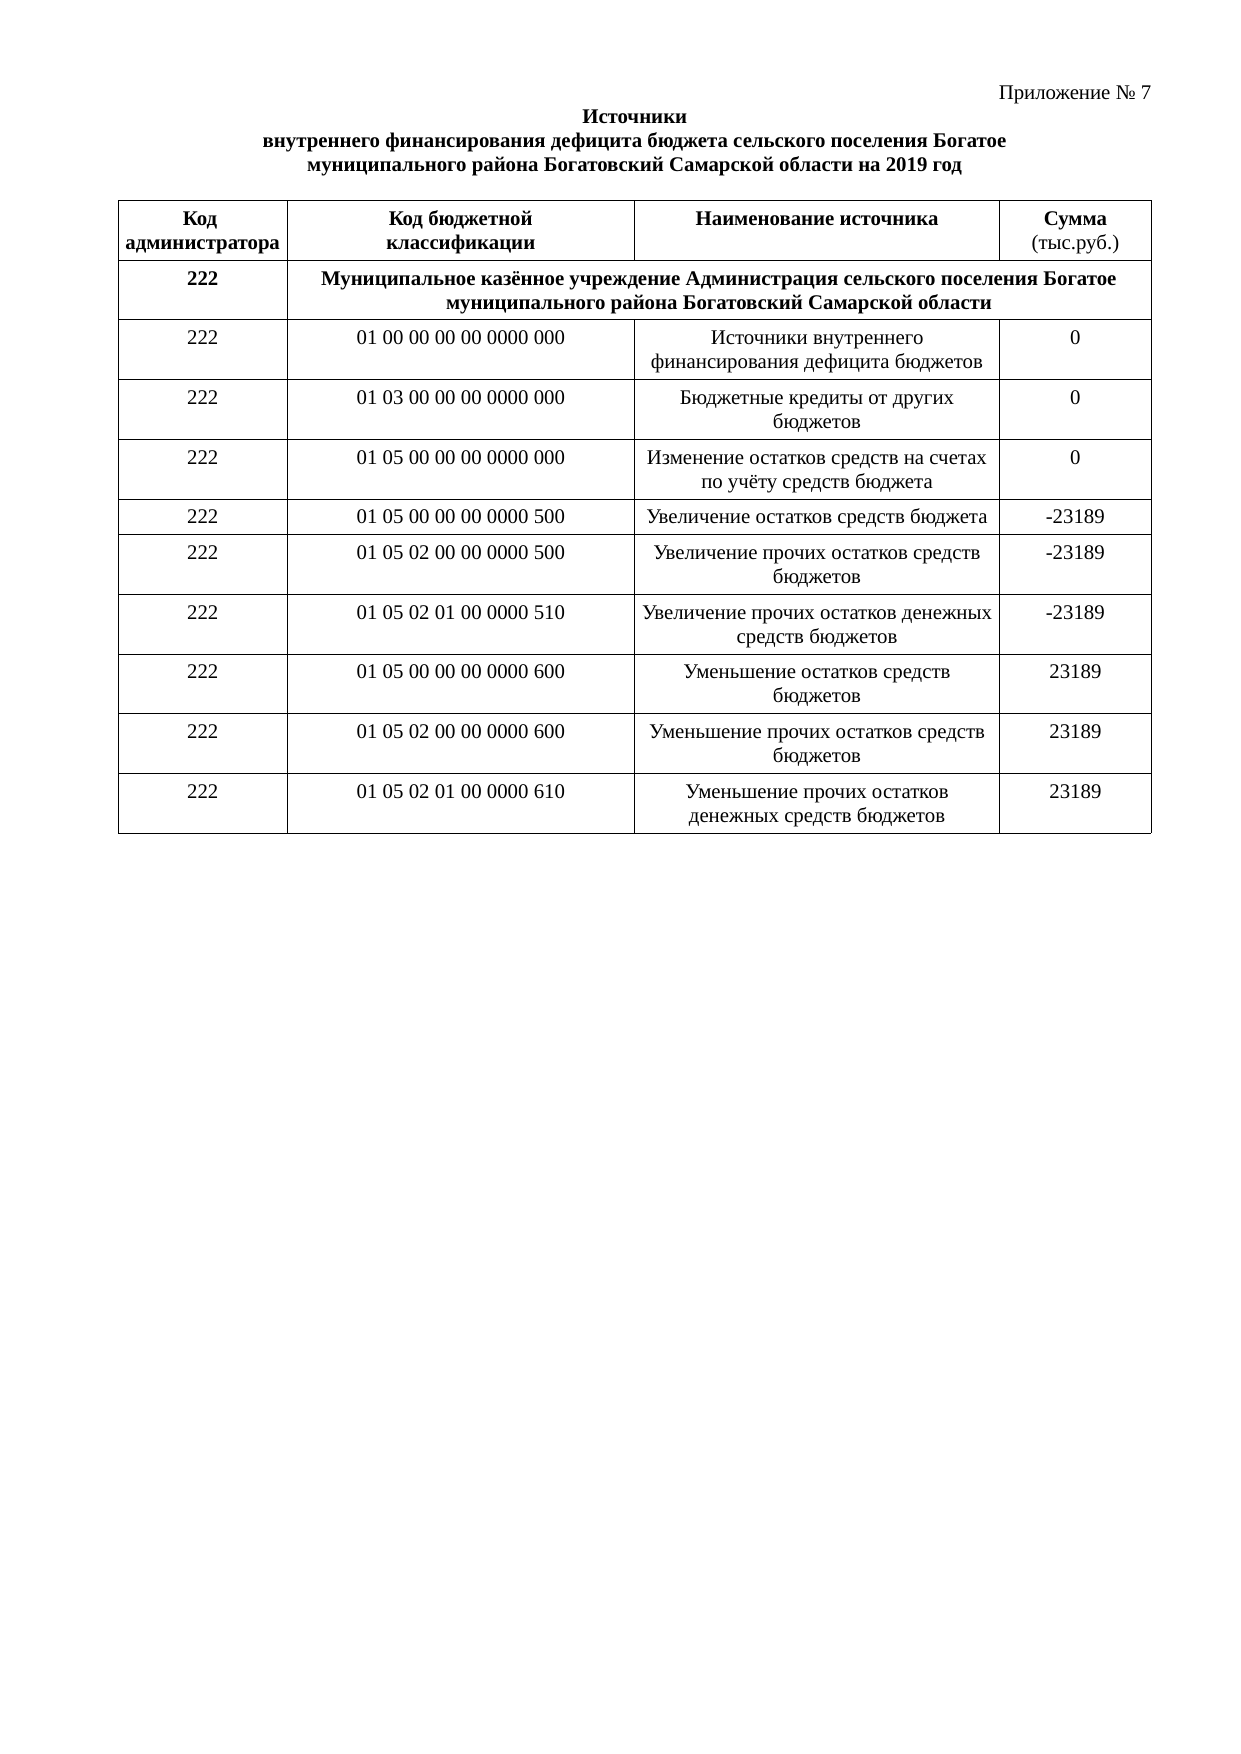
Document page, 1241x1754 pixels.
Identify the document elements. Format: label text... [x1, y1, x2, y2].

table_cell 0 [1000, 440, 1151, 498]
text муниципального района Богатовский Самарской области на 2019 год [118, 152, 1151, 176]
table_cell 222 [119, 535, 287, 594]
table_cell 0 [1000, 380, 1151, 439]
table_cell 222 [119, 320, 287, 379]
table_cell Увеличение прочих остатков денежных средств бюджетов [635, 595, 999, 653]
table_cell Муниципальное казённое учреждение Администрация сельского поселения Богатое муниципального района Богатовский Самарской области [288, 261, 1151, 319]
table_cell 0 [1000, 320, 1151, 379]
table_cell 23189 [1000, 655, 1151, 713]
table_cell 23189 [1000, 714, 1151, 773]
table_cell 23189 [1000, 774, 1151, 832]
table_cell 222 [119, 380, 287, 439]
table_header Сумма (тыс.руб.) [1000, 201, 1151, 260]
table_cell 01 05 00 00 00 0000 600 [288, 655, 634, 713]
table_cell Уменьшение прочих остатков денежных средств бюджетов [635, 774, 999, 832]
text Источники [118, 104, 1151, 128]
table_cell Увеличение остатков средств бюджета [635, 500, 999, 534]
table_cell 01 05 02 01 00 0000 510 [288, 595, 634, 653]
table_cell 01 05 02 00 00 0000 600 [288, 714, 634, 773]
table_header Код администратора [119, 201, 287, 260]
table_cell 222 [119, 595, 287, 653]
table_cell 222 [119, 440, 287, 498]
table_cell Изменение остатков средств на счетах по учёту средств бюджета [635, 440, 999, 498]
text Приложение № 7 [118, 80, 1151, 104]
table_header Наименование источника [635, 201, 999, 260]
table_cell Уменьшение прочих остатков средств бюджетов [635, 714, 999, 773]
table_cell 222 [119, 261, 287, 319]
table_cell Источники внутреннего финансирования дефицита бюджетов [635, 320, 999, 379]
table_cell 01 05 00 00 00 0000 500 [288, 500, 634, 534]
table_cell 01 05 02 00 00 0000 500 [288, 535, 634, 594]
table_cell 222 [119, 655, 287, 713]
table_cell 01 00 00 00 00 0000 000 [288, 320, 634, 379]
table_cell -23189 [1000, 595, 1151, 653]
table_cell 222 [119, 774, 287, 832]
table_cell -23189 [1000, 535, 1151, 594]
table_cell Бюджетные кредиты от других бюджетов [635, 380, 999, 439]
table_cell 01 05 02 01 00 0000 610 [288, 774, 634, 832]
table_cell -23189 [1000, 500, 1151, 534]
table_cell 222 [119, 714, 287, 773]
table_cell Уменьшение остатков средств бюджетов [635, 655, 999, 713]
table_cell Увеличение прочих остатков средств бюджетов [635, 535, 999, 594]
table_cell 01 03 00 00 00 0000 000 [288, 380, 634, 439]
text внутреннего финансирования дефицита бюджета сельского поселения Богатое [118, 128, 1151, 152]
table_header Код бюджетной классификации [288, 201, 634, 260]
table_cell 222 [119, 500, 287, 534]
table_cell 01 05 00 00 00 0000 000 [288, 440, 634, 498]
